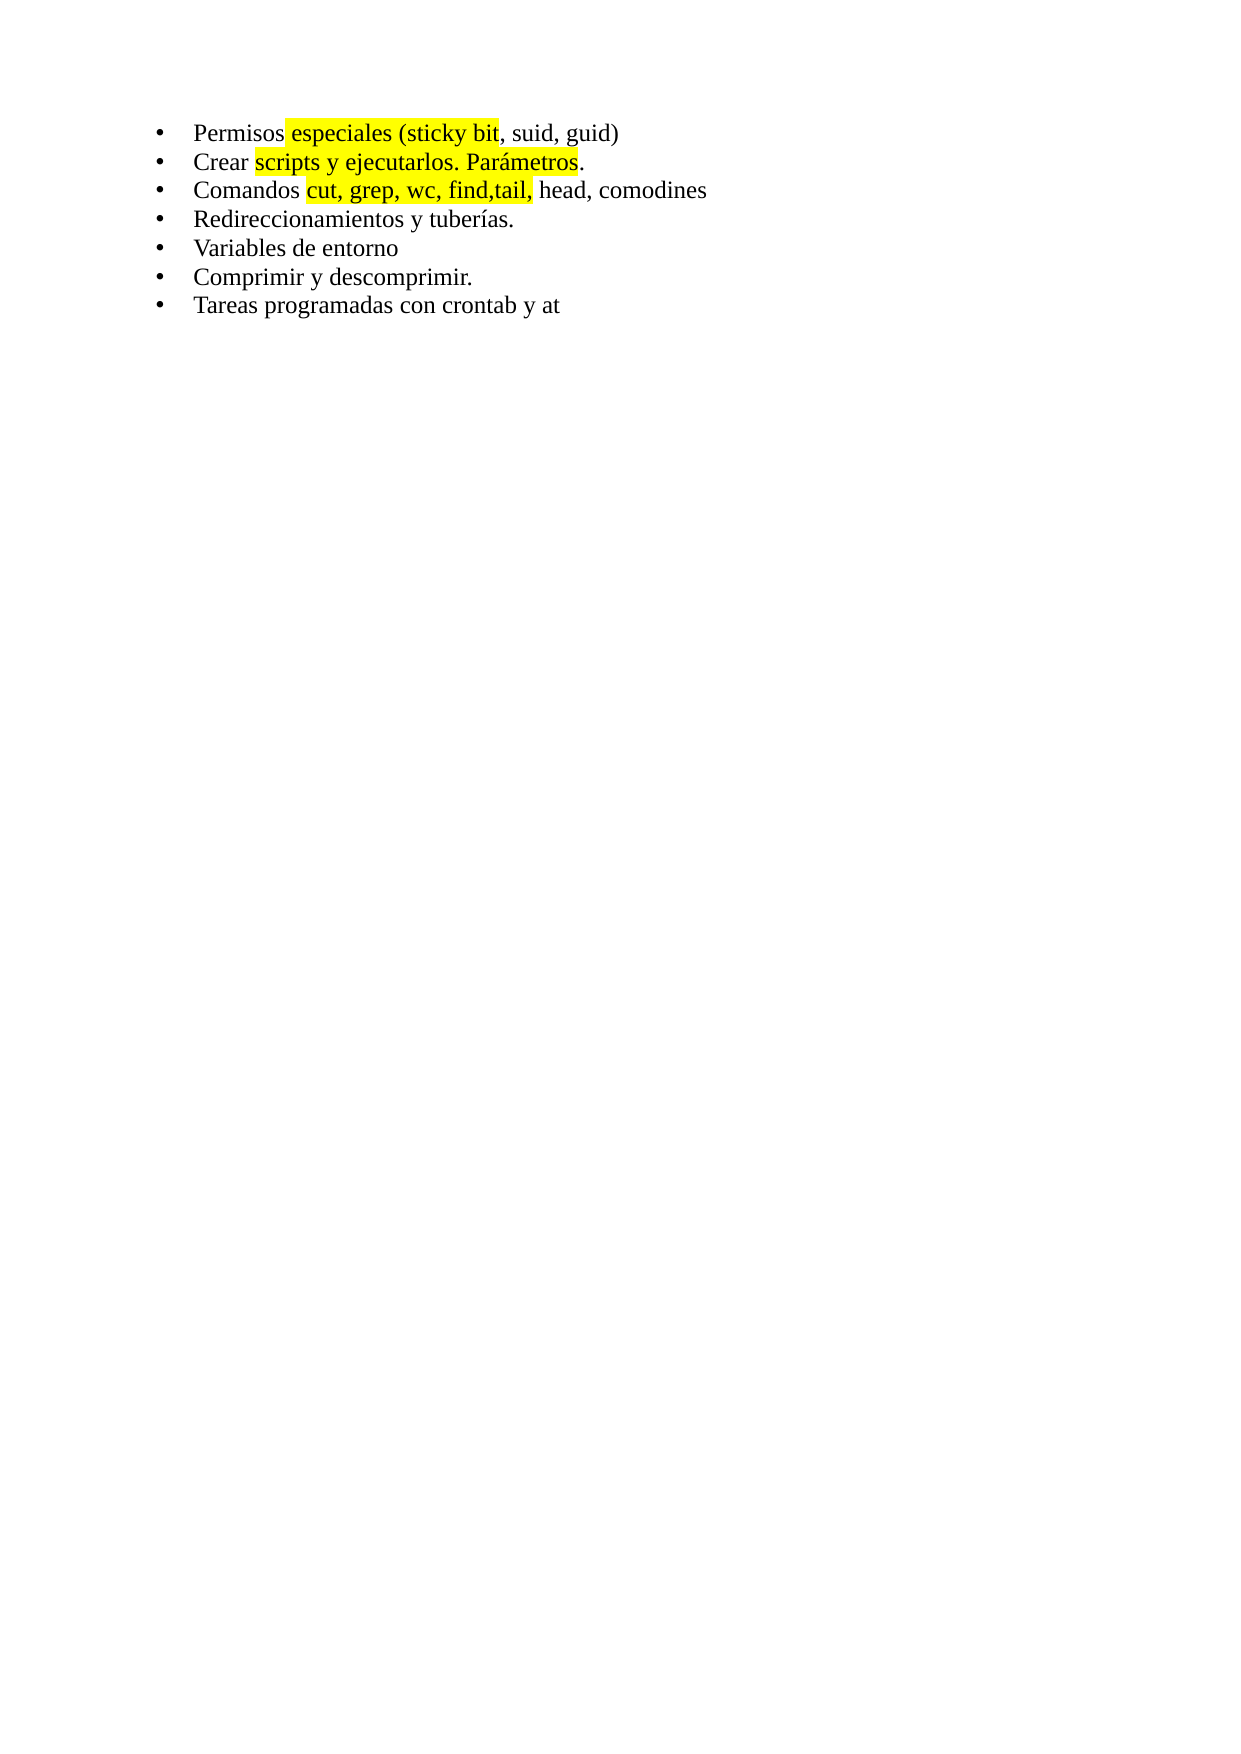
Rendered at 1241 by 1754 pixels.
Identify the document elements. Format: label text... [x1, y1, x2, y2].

list Tareas programadas con crontab y at [156, 291, 1122, 319]
list Permisos especiales (sticky bit, suid, guid) [156, 118, 1122, 147]
list Comprimir y descomprimir. [156, 262, 1122, 291]
list Variables de entorno [156, 233, 1122, 262]
list Redireccionamientos y tuberías. [156, 204, 1122, 233]
list Comandos cut, grep, wc, find,tail, head, comodines [156, 176, 1122, 204]
list Crear scripts y ejecutarlos. Parámetros. [156, 147, 1122, 176]
